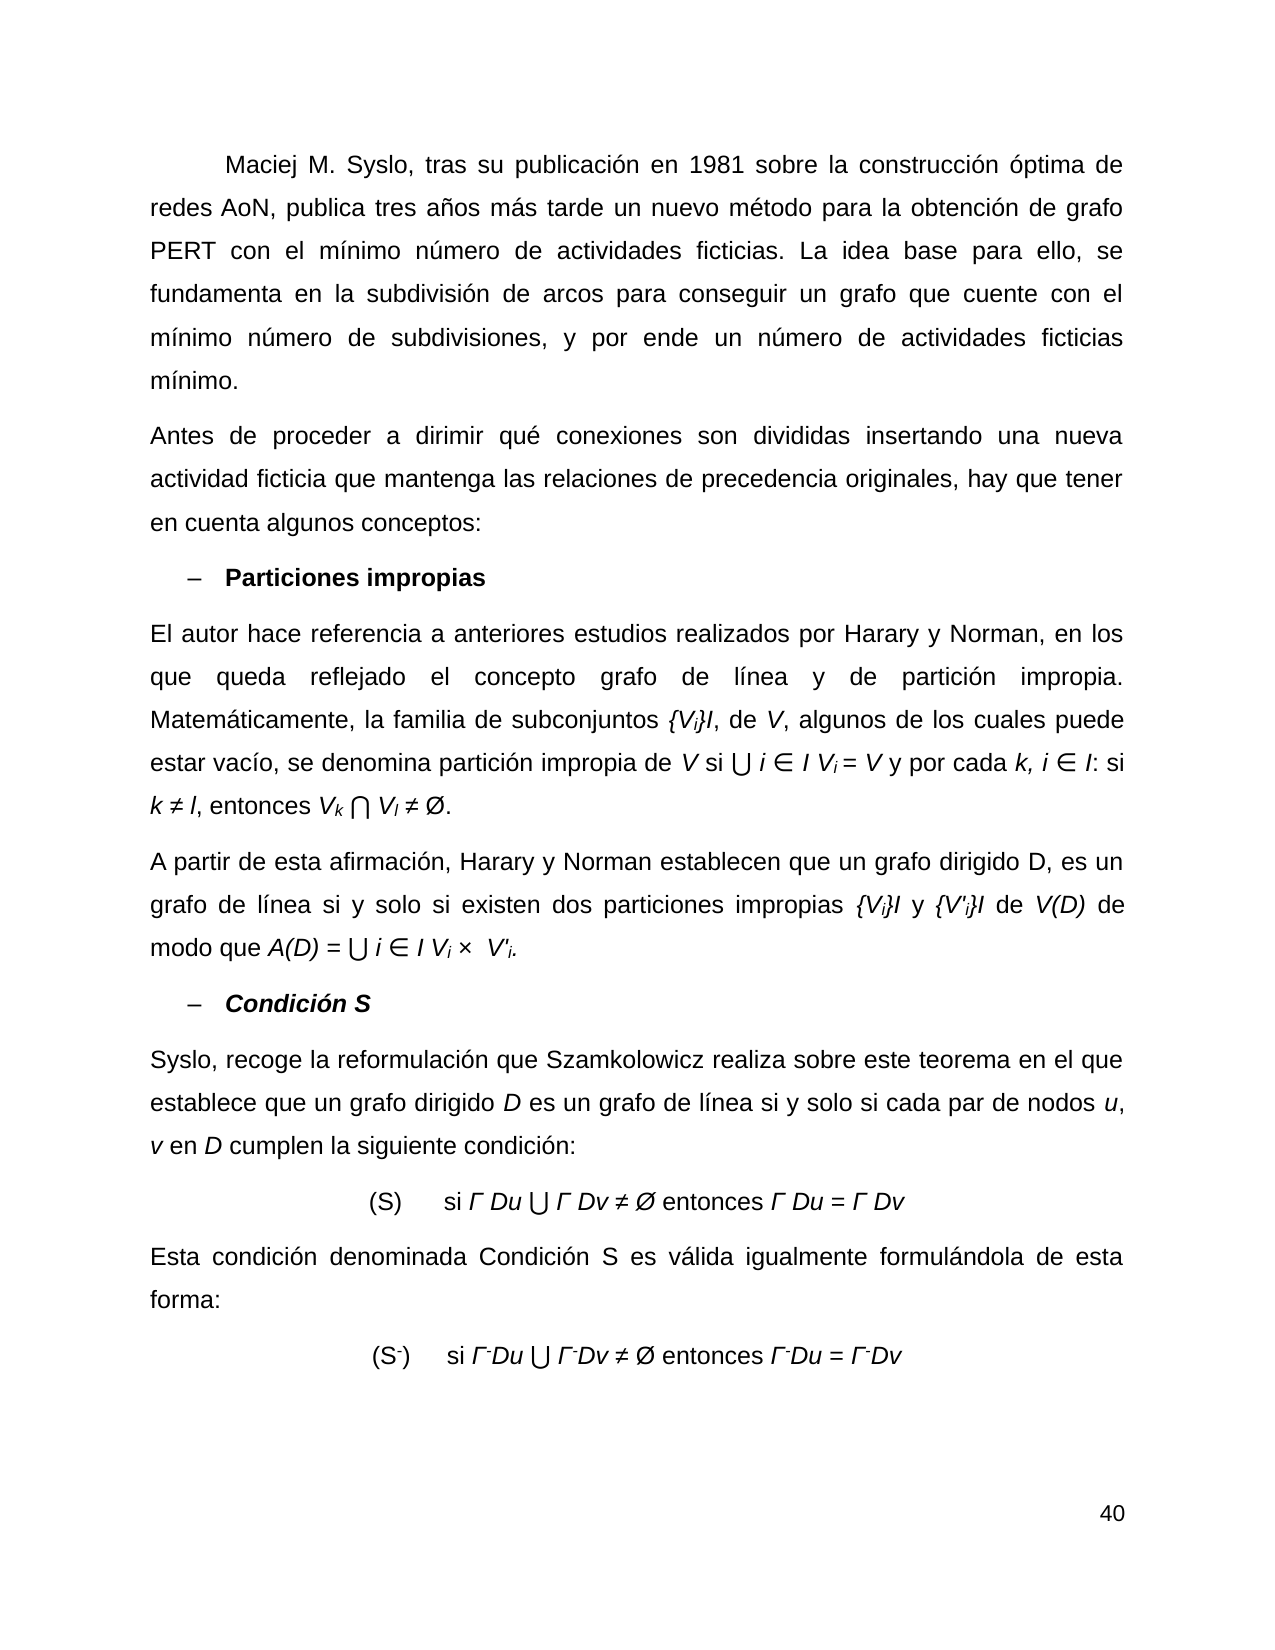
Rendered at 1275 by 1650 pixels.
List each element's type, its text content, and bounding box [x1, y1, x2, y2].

text Antes de proceder a dirimir qué conexiones son divididas insertando una nueva actividad ficticia que mantenga las relaciones de precedencia originales, hay que tener en cuenta algunos conceptos: [150, 421, 1125, 536]
list Particiones impropias [187, 563, 1125, 592]
text (S) si Γ Du ⋃ Γ Dv ≠ Ø entonces Γ Du = Γ Dv [150, 1186, 1125, 1215]
text Syslo, recoge la reformulación que Szamkolowicz realiza sobre este teorema en el que establece que un grafo dirigido D es un grafo de línea si y solo si cada par de nodos u, v en D cumplen la siguiente condición: [150, 1044, 1125, 1159]
list Condición S [187, 989, 1125, 1018]
text (S-) si Γ-Du ⋃ Γ-Dv ≠ Ø entonces Γ-Du = Γ-Dv [150, 1341, 1125, 1369]
text Esta condición denominada Condición S es válida igualmente formulándola de esta forma: [150, 1242, 1125, 1314]
text Maciej M. Syslo, tras su publicación en 1981 sobre la construcción óptima de redes AoN, publica tres años más tarde un nuevo método para la obtención de grafo PERT con el mínimo número de actividades ficticias. La idea base para ello, se fundamenta en la subdivisión de arcos para conseguir un grafo que cuente con el mínimo número de subdivisiones, y por ende un número de actividades ficticias mínimo. [150, 150, 1125, 394]
text A partir de esta afirmación, Harary y Norman establecen que un grafo dirigido D, es un grafo de línea si y solo si existen dos particiones impropias {Vi}I y {V'i}I de V(D) de modo que A(D) = ⋃ i ∈ I Vi × V'i. [150, 847, 1125, 962]
text El autor hace referencia a anteriores estudios realizados por Harary y Norman, en los que queda reflejado el concepto grafo de línea y de partición impropia. Matemáticamente, la familia de subconjuntos {Vi}I, de V, algunos de los cuales puede estar vacío, se denomina partición impropia de V si ⋃ i ∈ I Vi = V y por cada k, i ∈ I: si k ≠ l, entonces Vk ⋂ Vl ≠ Ø. [150, 619, 1125, 820]
